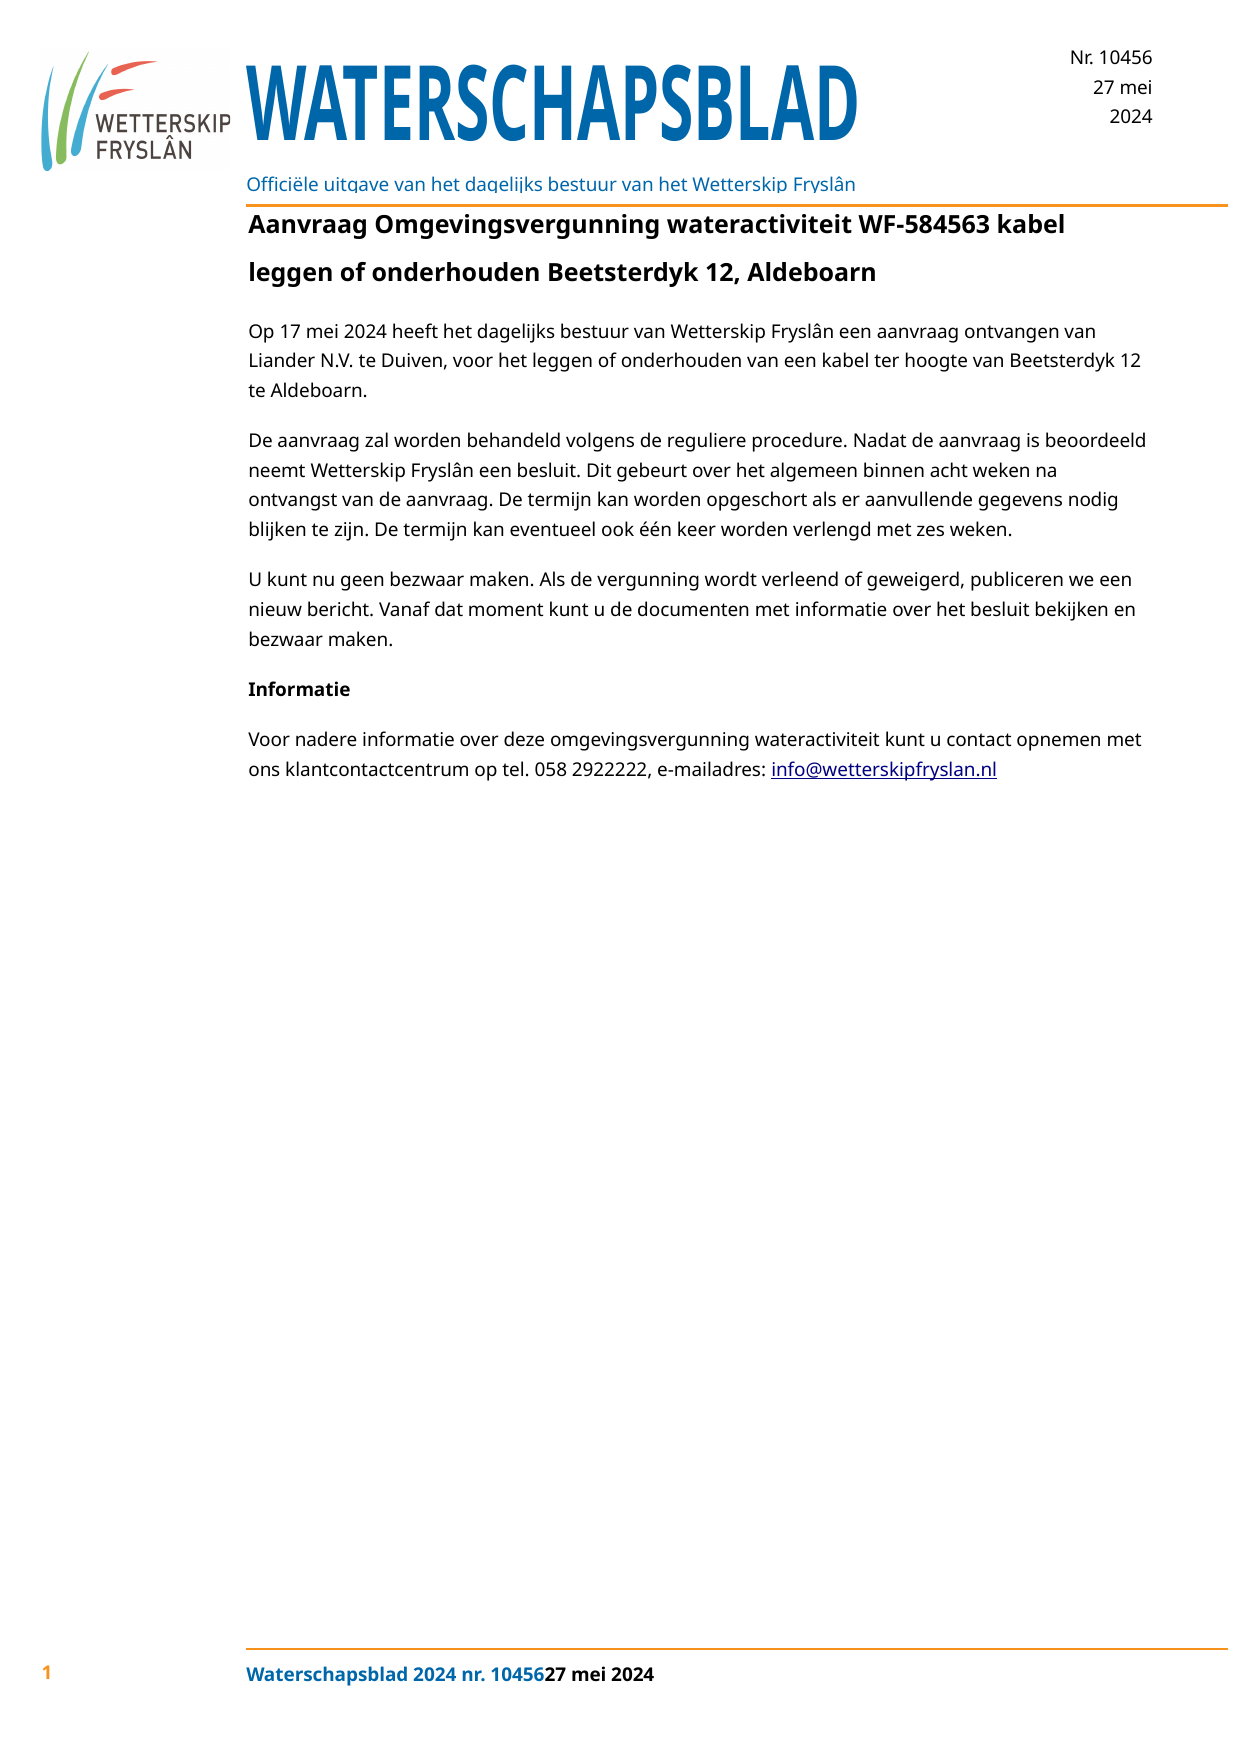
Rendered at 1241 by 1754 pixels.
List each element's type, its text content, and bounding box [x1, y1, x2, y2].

text U kunt nu geen bezwaar maken. Als de vergunning wordt verleend of geweigerd, publiceren we een nieuw bericht. Vanaf dat moment kunt u de documenten met informatie over het besluit bekijken en bezwaar maken. [248, 567, 1152, 652]
text Op 17 mei 2024 heeft het dagelijks bestuur van Wetterskip Fryslân een aanvraag ontvangen van Liander N.V. te Duiven, voor het leggen of onderhouden van een kabel ter hoogte van Beetsterdyk 12 te Aldeboarn. [248, 318, 1152, 403]
text Informatie [248, 676, 1152, 702]
picture [41, 47, 231, 172]
text De aanvraag zal worden behandeld volgens de reguliere procedure. Nadat de aanvraag is beoordeeld neemt Wetterskip Fryslân een besluit. Dit gebeurt over het algemeen binnen acht weken na ontvangst van de aanvraag. De termijn kan worden opgeschort als er aanvullende gegevens nodig blijken te zijn. De termijn kan eventueel ook één keer worden verlengd met zes weken. [248, 427, 1152, 542]
text Voor nadere informatie over deze omgevingsvergunning wateractiviteit kunt u contact opnemen met ons klantcontactcentrum op tel. 058 2922222, e-mailadres: info@wetterskipfryslan.nl [248, 727, 1152, 782]
text Aanvraag Omgevingsvergunning wateractiviteit WF-584563 kabel leggen of onderhouden Beetsterdyk 12, Aldeboarn [248, 207, 1152, 288]
